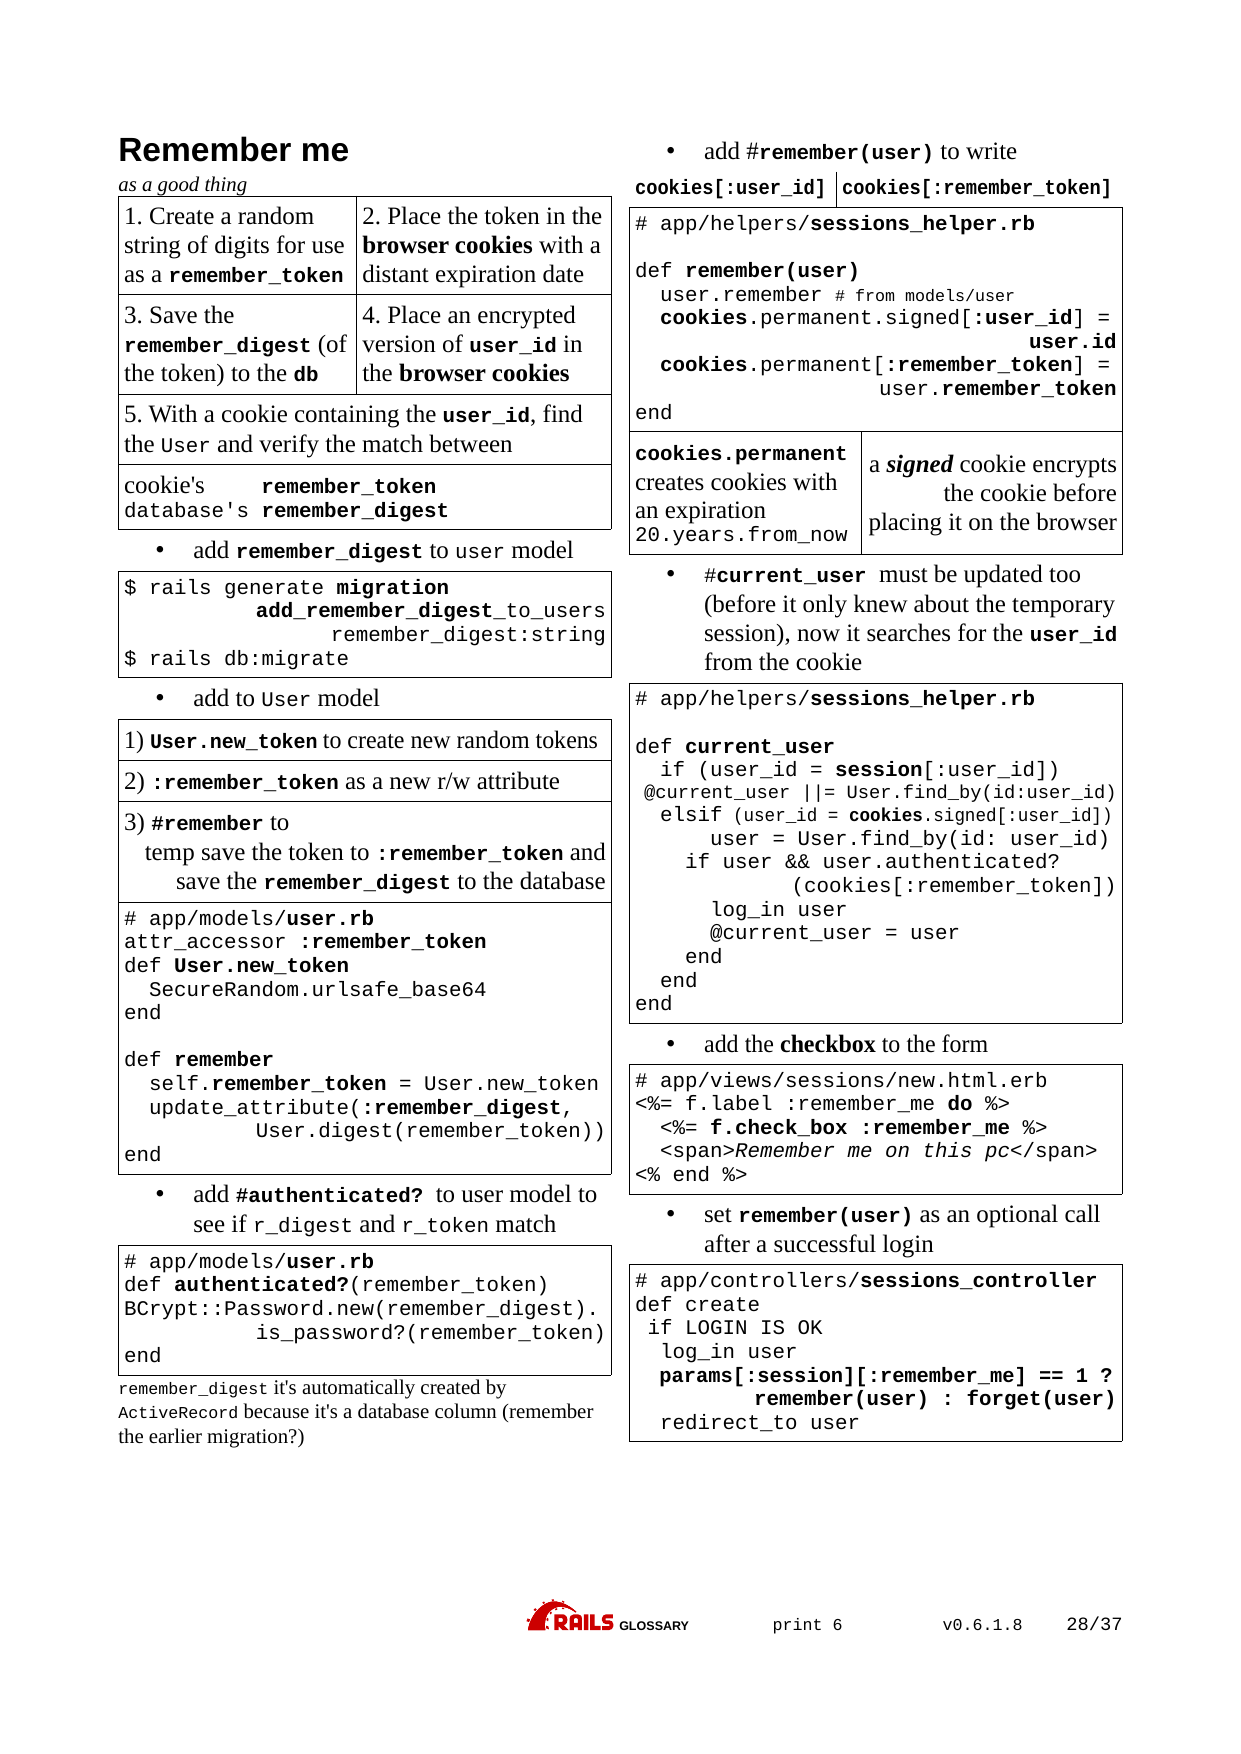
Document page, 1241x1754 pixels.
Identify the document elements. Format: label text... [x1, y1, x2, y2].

table_header # app/models/user.rb attr_accessor :remember_token def User.new_token SecureRandom.urlsafe_base64 end def remember self.remember_token = User.new_token update_attribute(:remember_digest, User.digest(remember_token)) end [119, 903, 611, 1173]
list add #remember(user) to write [666, 136, 1122, 165]
table_header cookies[:user_id] [629, 172, 836, 207]
table_header $ rails generate migration add_remember_digest_to_users remember_digest:string $ rails db:migrate [119, 572, 611, 677]
list set remember(user) as an optional call after a successful login [666, 1199, 1122, 1258]
table_header # app/helpers/sessions_helper.rb def remember(user) user.remember # from models/user cookies.permanent.signed[:user_id] = user.id cookies.permanent[:remember_token] = user.remember_token end [630, 208, 1122, 431]
table_header # app/views/sessions/new.html.erb <%= f.label :remember_me do %> <%= f.check_box :remember_me %> <span>Remember me on this pc</span> <% end %> [630, 1065, 1122, 1193]
list add remember_digest to user model [156, 535, 611, 565]
table_cell 2) :remember_token as a new r/w attribute [119, 761, 611, 801]
table_header # app/helpers/sessions_helper.rb def current_user if (user_id = session[:user_id]) @current_user ||= User.find_by(id:user_id) elsif (user_id = cookies.signed[:user_id]) user = User.find_by(id: user_id) if user && user.authenticated? (cookies[:remember_token]) log_in user @current_user = user end end end [630, 684, 1122, 1023]
table_header # app/models/user.rb def authenticated?(remember_token) BCrypt::Password.new(remember_digest). is_password?(remember_token) end [119, 1246, 611, 1375]
table_cell 4. Place an encrypted version of user_id in the browser cookies [357, 295, 611, 394]
table_cell 3. Save the remember_digest (of the token) to the db [119, 295, 356, 394]
list add #authenticated? to user model to see if r_digest and r_token match [156, 1179, 611, 1239]
list add the checkbox to the form [666, 1029, 1122, 1057]
table_header 1. Create a random string of digits for use as a remember_token [119, 197, 356, 294]
text remember_digest it's automatically created by ActiveRecord because it's a database column (remember the earlier migration?) [118, 1376, 611, 1448]
table_header cookies[:remember_token] [837, 172, 1122, 207]
table_cell 5. With a cookie containing the user_id, find the User and verify the match between [119, 395, 611, 464]
list add to User model [156, 683, 611, 713]
table_header cookies.permanent creates cookies with an expiration 20.years.from_now [630, 432, 861, 553]
text as a good thing [118, 171, 611, 196]
subtitle Remember me [118, 130, 611, 168]
table_header a signed cookie encrypts the cookie before placing it on the browser [862, 432, 1122, 553]
table_header 2. Place the token in the browser cookies with a distant expiration date [357, 197, 611, 294]
table_header # app/controllers/sessions_controller def create if LOGIN IS OK log_in user params[:session][:remember_me] == 1 ? remember(user) : forget(user) redirect_to user [630, 1265, 1122, 1441]
list #current_user must be updated too (before it only knew about the temporary session), now it searches for the user_id from the cookie [666, 559, 1122, 676]
table_cell 3) #remember to temp save the token to :remember_token and save the remember_digest to the database [119, 802, 611, 902]
table_header 1) User.new_token to create new random tokens [119, 720, 611, 760]
table_cell cookie's remember_token database's remember_digest [119, 465, 611, 529]
